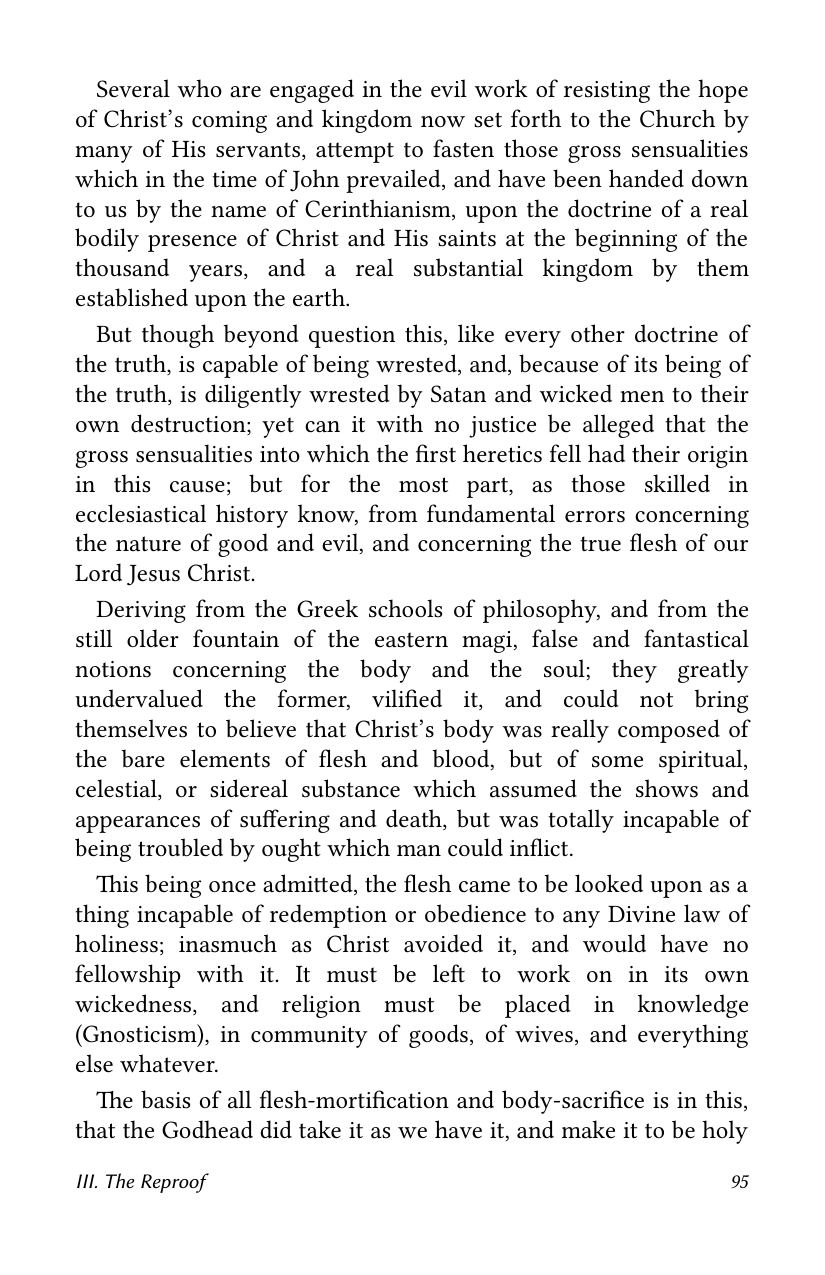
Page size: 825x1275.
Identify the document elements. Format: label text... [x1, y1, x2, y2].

text The basis of all flesh-mortification and body-sacrifice is in this, that the Godhead did take it as we have it, and make it to be holy [75, 1086, 750, 1144]
text Deriving from the Greek schools of philosophy, and from the still older fountain of the eastern magi, false and fantastical notions concerning the body and the soul; they greatly undervalued the former, vilified it, and could not bring themselves to believe that Christ’s body was really composed of the bare elements of flesh and blood, but of some spiritual, celestial, or sidereal substance which assumed the shows and appearances of suffering and death, but was totally incapable of being troubled by ought which man could inflict. [75, 595, 750, 863]
text Several who are engaged in the evil work of resisting the hope of Christ’s coming and kingdom now set forth to the Church by many of His servants, attempt to fasten those gross sensualities which in the time of John prevailed, and have been handed down to us by the name of Cerinthianism, upon the doctrine of a real bodily presence of Christ and His saints at the beginning of the thousand years, and a real substantial kingdom by them established upon the earth. [75, 75, 750, 313]
text This being once admitted, the flesh came to be looked upon as a thing incapable of redemption or obedience to any Divine law of holiness; inasmuch as Christ avoided it, and would have no fellowship with it. It must be left to work on in its own wickedness, and religion must be placed in knowledge (Gnosticism), in community of goods, of wives, and everything else whatever. [75, 870, 750, 1078]
text But though beyond question this, like every other doctrine of the truth, is capable of being wrested, and, because of its being of the truth, is diligently wrested by Satan and wicked men to their own destruction; yet can it with no justice be alleged that the gross sensualities into which the first heretics fell had their origin in this cause; but for the most part, as those skilled in ecclesiastical history know, from fundamental errors concerning the nature of good and evil, and concerning the true flesh of our Lord Jesus Christ. [75, 320, 750, 588]
